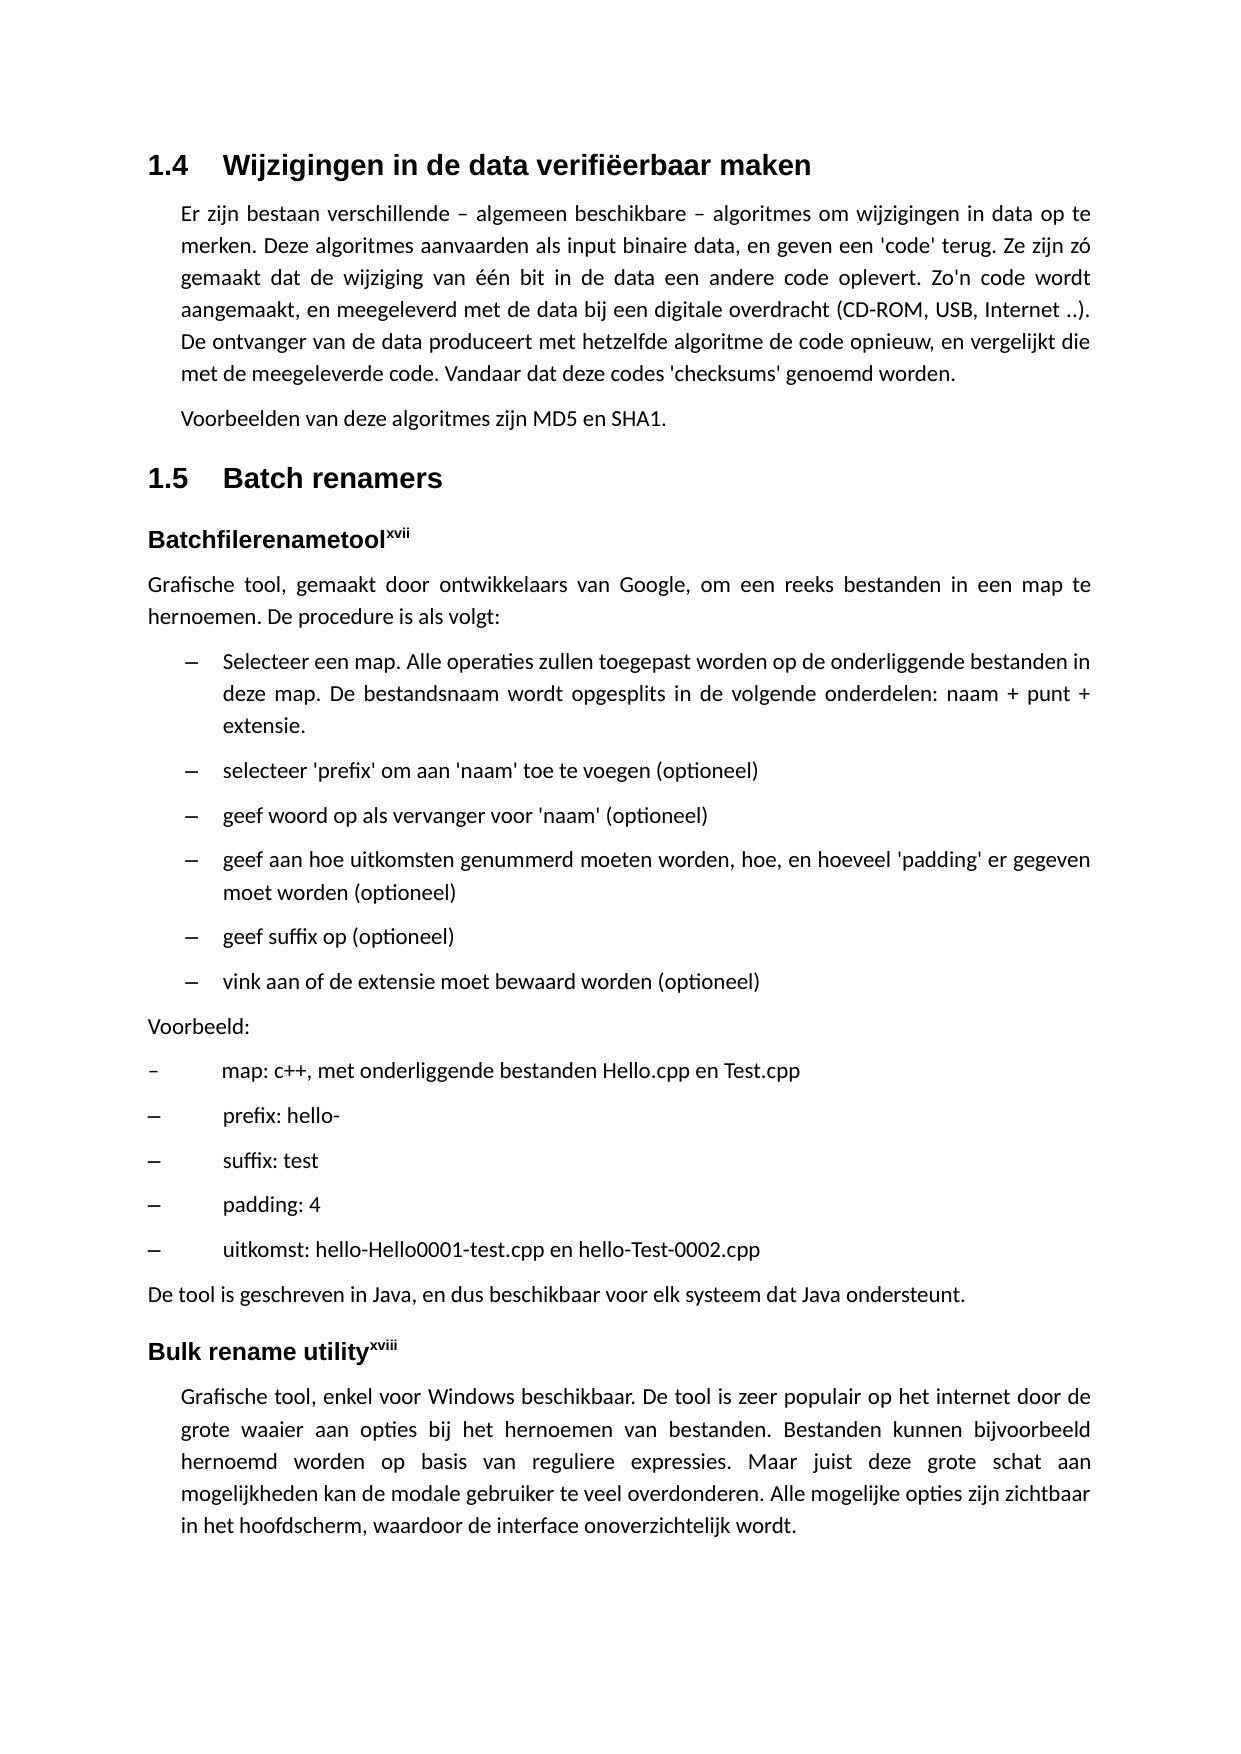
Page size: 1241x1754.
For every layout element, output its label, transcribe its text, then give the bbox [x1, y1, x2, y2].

text Er zijn bestaan verschillende – algemeen beschikbare – algoritmes om wijzigingen in data op te merken. Deze algoritmes aanvaarden als input binaire data, en geven een 'code' terug. Ze zijn zó gemaakt dat de wijziging van één bit in de data een andere code oplevert. Zo'n code wordt aangemaakt, en meegeleverd met de data bij een digitale overdracht (CD-ROM, USB, Internet ..). De ontvanger van de data produceert met hetzelfde algoritme de code opnieuw, en vergelijkt die met de meegeleverde code. Vandaar dat deze codes 'checksums' genoemd worden. [181, 199, 1093, 388]
list Voorbeeld: [148, 1012, 1093, 1040]
text Grafische tool, gemaakt door ontwikkelaars van Google, om een reeks bestanden in een map te hernoemen. De procedure is als volgt: [148, 570, 1093, 631]
subtitle Batch renamers [148, 461, 1093, 495]
subtitle Wijzigingen in de data verifiëerbaar maken [148, 148, 1093, 181]
text De tool is geschreven in Java, en dus beschikbaar voor elk systeem dat Java ondersteunt. [148, 1280, 1093, 1308]
list vink aan of de extensie moet bewaard worden (optioneel) [185, 967, 1093, 995]
subtitle Batchfilerenametool [148, 525, 1093, 553]
subtitle Bulk rename utility [148, 1337, 1093, 1366]
list selecteer 'prefix' om aan 'naam' toe te voegen (optioneel) [185, 756, 1093, 784]
list – map: c++, met onderliggende bestanden Hello.cpp en Test.cpp [148, 1057, 1093, 1084]
text Voorbeelden van deze algoritmes zijn MD5 en SHA1. [181, 404, 1093, 432]
list geef woord op als vervanger voor 'naam' (optioneel) [185, 801, 1093, 829]
list geef suffix op (optioneel) [185, 922, 1093, 951]
list uitkomst: hello-Hello0001-test.cpp en hello-Test-0002.cpp [148, 1235, 1093, 1263]
list Selecteer een map. Alle operaties zullen toegepast worden op de onderliggende bestanden in deze map. De bestandsnaam wordt opgesplits in de volgende onderdelen: naam + punt + extensie. [185, 647, 1093, 739]
list geef aan hoe uitkomsten genummerd moeten worden, hoe, en hoeveel 'padding' er gegeven moet worden (optioneel) [185, 846, 1093, 906]
list padding: 4 [148, 1191, 1093, 1219]
list suffix: test [148, 1146, 1093, 1174]
list prefix: hello- [148, 1101, 1093, 1129]
text Grafische tool, enkel voor Windows beschikbaar. De tool is zeer populair op het internet door de grote waaier aan opties bij het hernoemen van bestanden. Bestanden kunnen bijvoorbeeld hernoemd worden op basis van reguliere expressies. Maar juist deze grote schat aan mogelijkheden kan de modale gebruiker te veel overdonderen. Alle mogelijke opties zijn zichtbaar in het hoofdscherm, waardoor de interface onoverzichtelijk wordt. [181, 1382, 1093, 1539]
